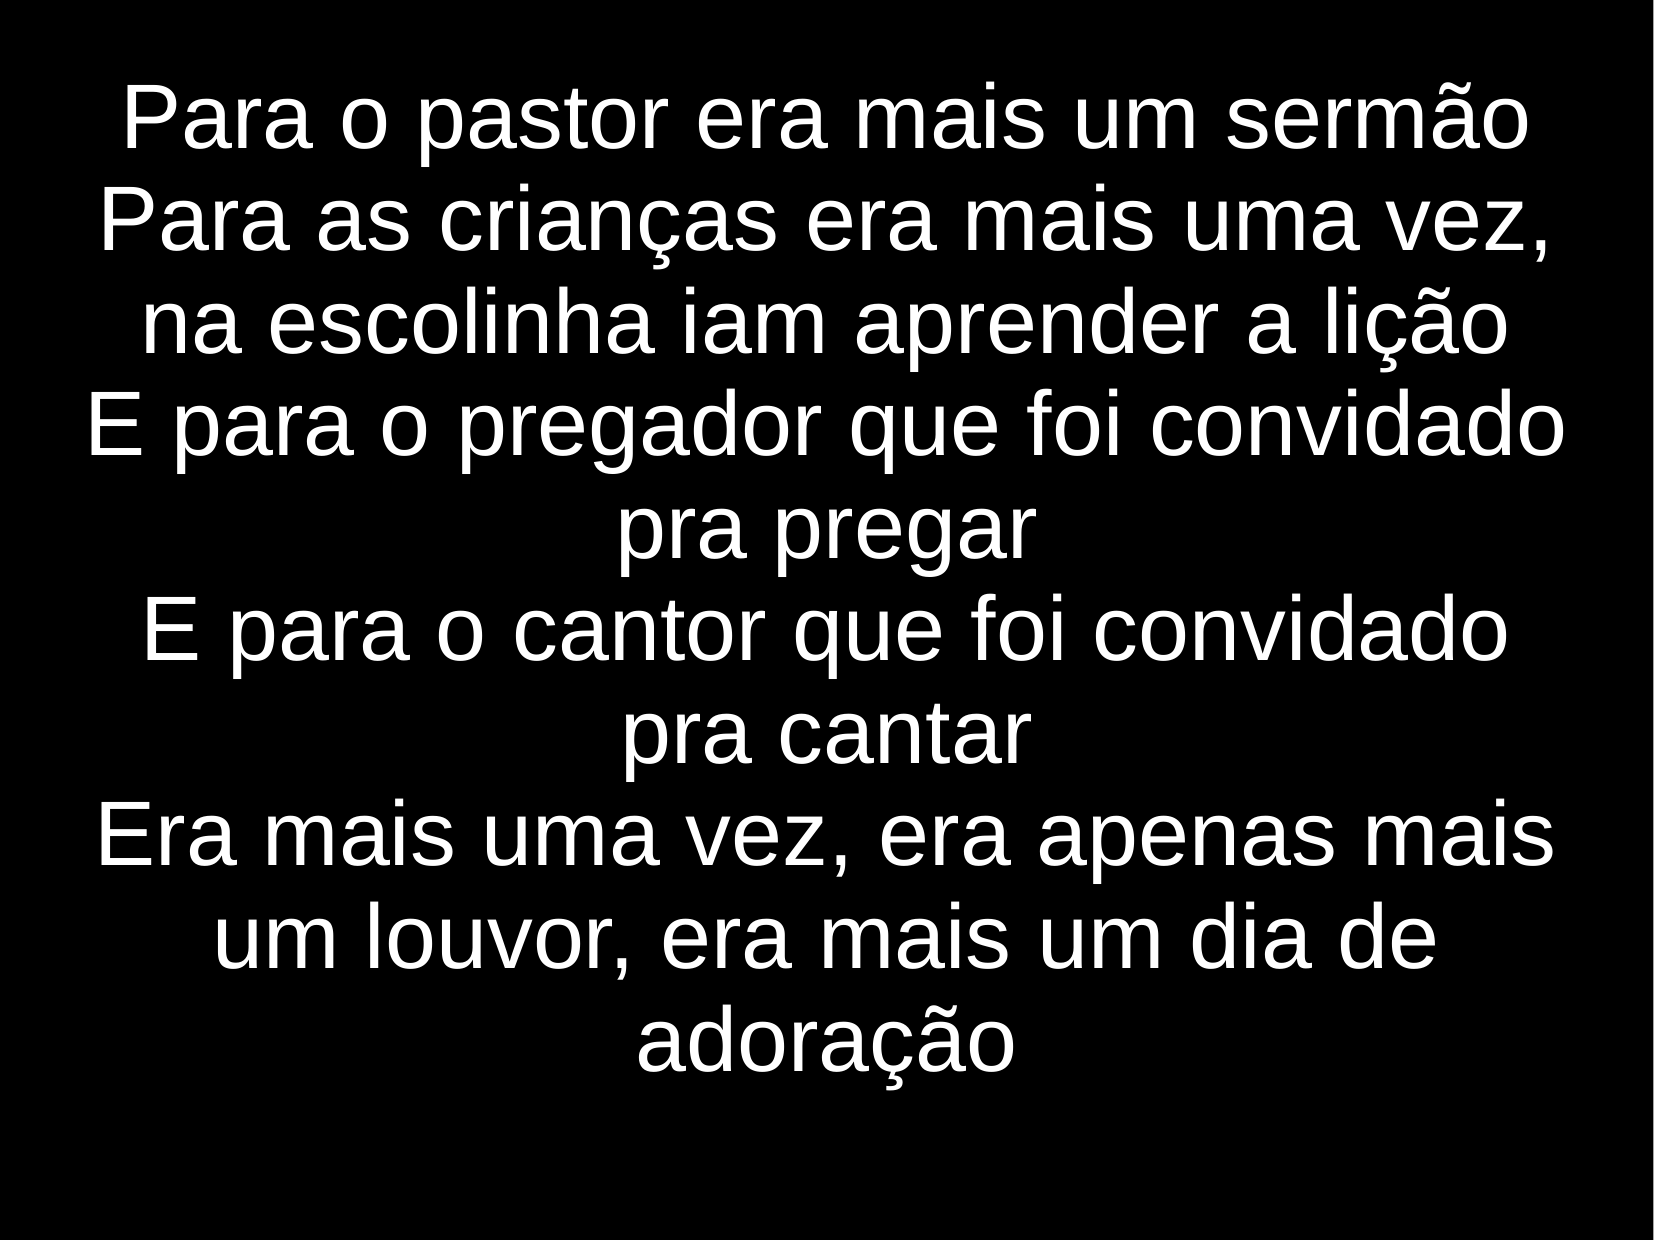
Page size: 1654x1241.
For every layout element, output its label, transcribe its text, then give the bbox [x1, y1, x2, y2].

subtitle Para o pastor era mais um sermão Para as crianças era mais uma vez, na escolinha iam aprender a lição E para o pregador que foi convidado pra pregar E para o cantor que foi convidado pra cantar Era mais uma vez, era apenas mais um louvor, era mais um dia de adoração [82, 61, 1571, 1170]
